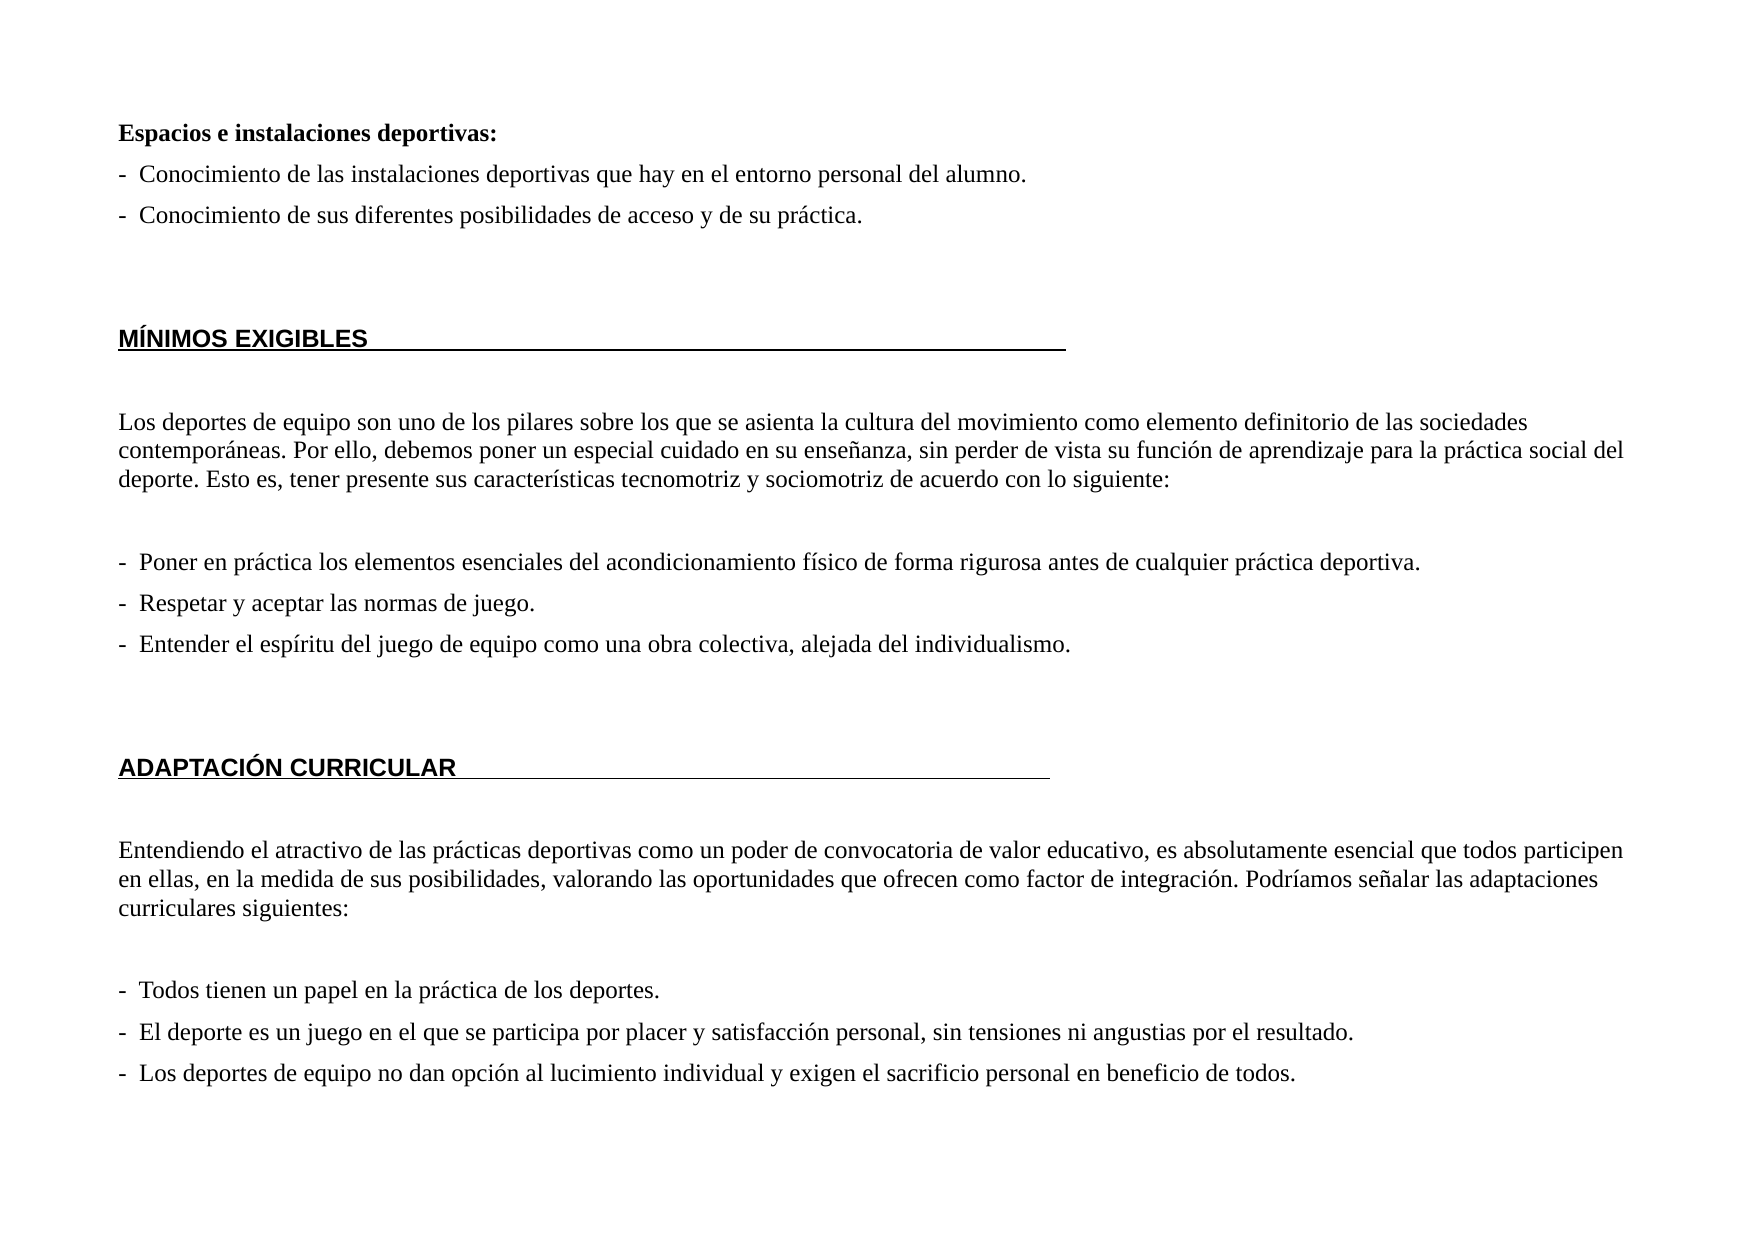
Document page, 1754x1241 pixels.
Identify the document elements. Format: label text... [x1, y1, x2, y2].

text - Entender el espíritu del juego de equipo como una obra colectiva, alejada del individualismo. [118, 629, 1636, 658]
text - Poner en práctica los elementos esenciales del acondicionamiento físico de forma rigurosa antes de cualquier práctica deportiva. [118, 547, 1636, 576]
text - El deporte es un juego en el que se participa por placer y satisfacción personal, sin tensiones ni angustias por el resultado. [118, 1017, 1636, 1046]
text MÍNIMOS EXIGIBLES [118, 324, 1636, 353]
text - Los deportes de equipo no dan opción al lucimiento individual y exigen el sacrificio personal en beneficio de todos. [118, 1058, 1636, 1087]
text Los deportes de equipo son uno de los pilares sobre los que se asienta la cultura del movimiento como elemento definitorio de las sociedades contemporáneas. Por ello, debemos poner un especial cuidado en su enseñanza, sin perder de vista su función de aprendizaje para la práctica social del deporte. Esto es, tener presente sus características tecnomotriz y sociomotriz de acuerdo con lo siguiente: [118, 407, 1636, 493]
text - Todos tienen un papel en la práctica de los deportes. [118, 976, 1636, 1004]
text ADAPTACIÓN CURRICULAR [118, 753, 1636, 782]
text - Respetar y aceptar las normas de juego. [118, 588, 1636, 617]
text Entendiendo el atractivo de las prácticas deportivas como un poder de convocatoria de valor educativo, es absolutamente esencial que todos participen en ellas, en la medida de sus posibilidades, valorando las oportunidades que ofrecen como factor de integración. Podríamos señalar las adaptaciones curriculares siguientes: [118, 836, 1636, 922]
text - Conocimiento de las instalaciones deportivas que hay en el entorno personal del alumno. [118, 159, 1636, 188]
text - Conocimiento de sus diferentes posibilidades de acceso y de su práctica. [118, 201, 1636, 229]
text Espacios e instalaciones deportivas: [118, 118, 1636, 147]
